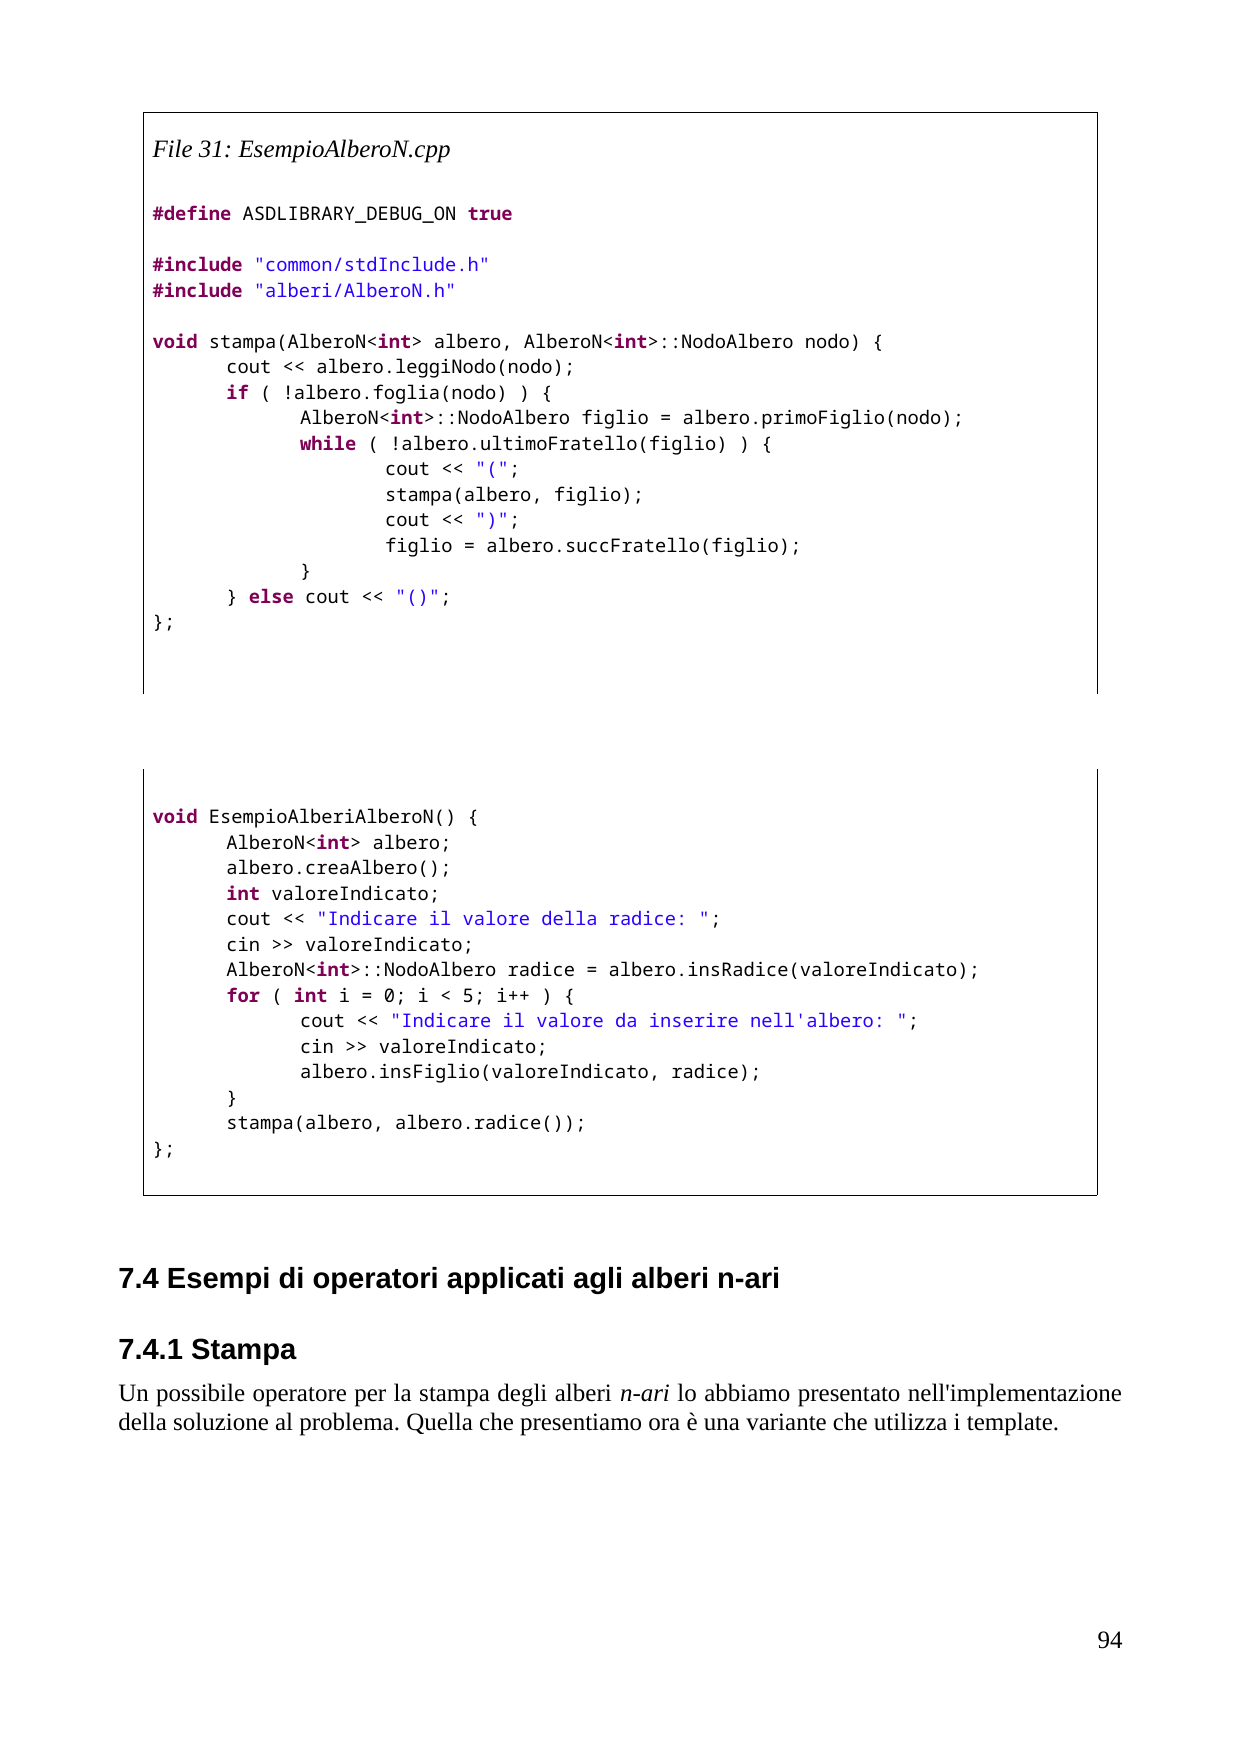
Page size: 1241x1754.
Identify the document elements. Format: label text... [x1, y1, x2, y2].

text cout << "Indicare il valore da inserire nell'albero: "; [152, 1008, 1088, 1033]
text } [152, 1084, 1088, 1110]
text } [152, 558, 1088, 583]
text figlio = albero.succFratello(figlio); [152, 532, 1088, 558]
text }; [152, 1135, 1088, 1161]
text File 31: EsempioAlberoN.cpp [152, 134, 1088, 162]
text #define ASDLIBRARY_DEBUG_ON true [152, 201, 1088, 226]
text cin >> valoreIndicato; [152, 931, 1088, 957]
text #include "alberi/AlberoN.h" [152, 277, 1088, 303]
text albero.creaAlbero(); [152, 854, 1088, 880]
text AlberoN<int>::NodoAlbero figlio = albero.primoFiglio(nodo); [152, 405, 1088, 430]
text } else cout << "()"; [152, 583, 1088, 609]
text while ( !albero.ultimoFratello(figlio) ) { [152, 430, 1088, 456]
text void stampa(AlberoN<int> albero, AlberoN<int>::NodoAlbero nodo) { [152, 328, 1088, 354]
text if ( !albero.foglia(nodo) ) { [152, 379, 1088, 405]
text }; [152, 609, 1088, 634]
text cout << "Indicare il valore della radice: "; [152, 906, 1088, 931]
subtitle 7.4 Esempi di operatori applicati agli alberi n-ari [118, 1261, 1122, 1294]
text albero.insFiglio(valoreIndicato, radice); [152, 1059, 1088, 1084]
text AlberoN<int>::NodoAlbero radice = albero.insRadice(valoreIndicato); [152, 957, 1088, 982]
subtitle 7.4.1 Stampa [118, 1332, 1122, 1365]
text stampa(albero, figlio); [152, 481, 1088, 507]
text void EsempioAlberiAlberoN() { [152, 803, 1088, 829]
text cout << ")"; [152, 507, 1088, 532]
text AlberoN<int> albero; [152, 829, 1088, 854]
text cin >> valoreIndicato; [152, 1033, 1088, 1059]
text int valoreIndicato; [152, 880, 1088, 906]
text for ( int i = 0; i < 5; i++ ) { [152, 982, 1088, 1008]
text #include "common/stdInclude.h" [152, 252, 1088, 277]
text cout << albero.leggiNodo(nodo); [152, 354, 1088, 379]
text cout << "("; [152, 456, 1088, 481]
text Un possibile operatore per la stampa degli alberi n-ari lo abbiamo presentato nell'implementazione della soluzione al problema. Quella che presentiamo ora è una variante che utilizza i template. [118, 1378, 1122, 1435]
text stampa(albero, albero.radice()); [152, 1110, 1088, 1135]
